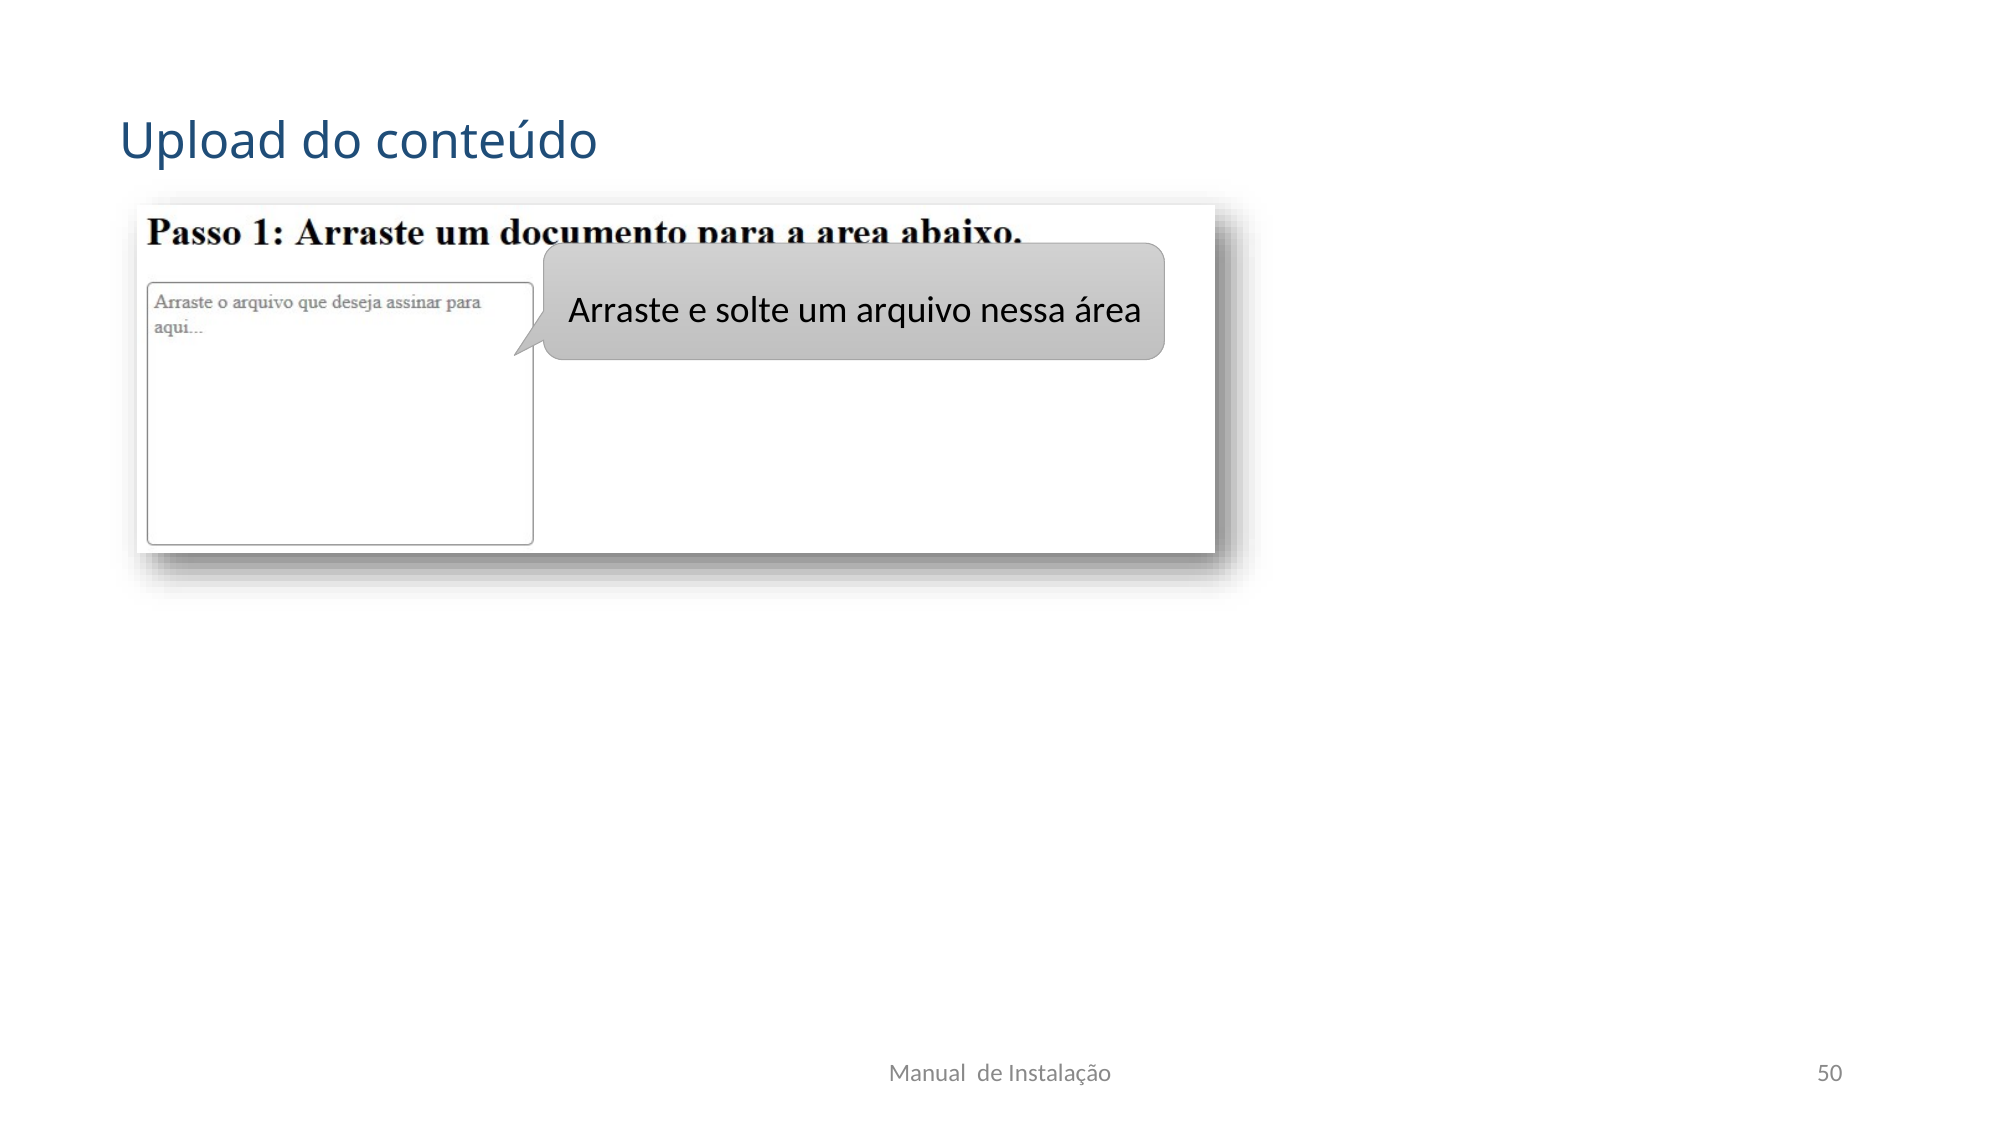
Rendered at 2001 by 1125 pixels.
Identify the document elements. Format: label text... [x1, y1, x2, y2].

subtitle Upload do conteúdo [119, 106, 1842, 174]
